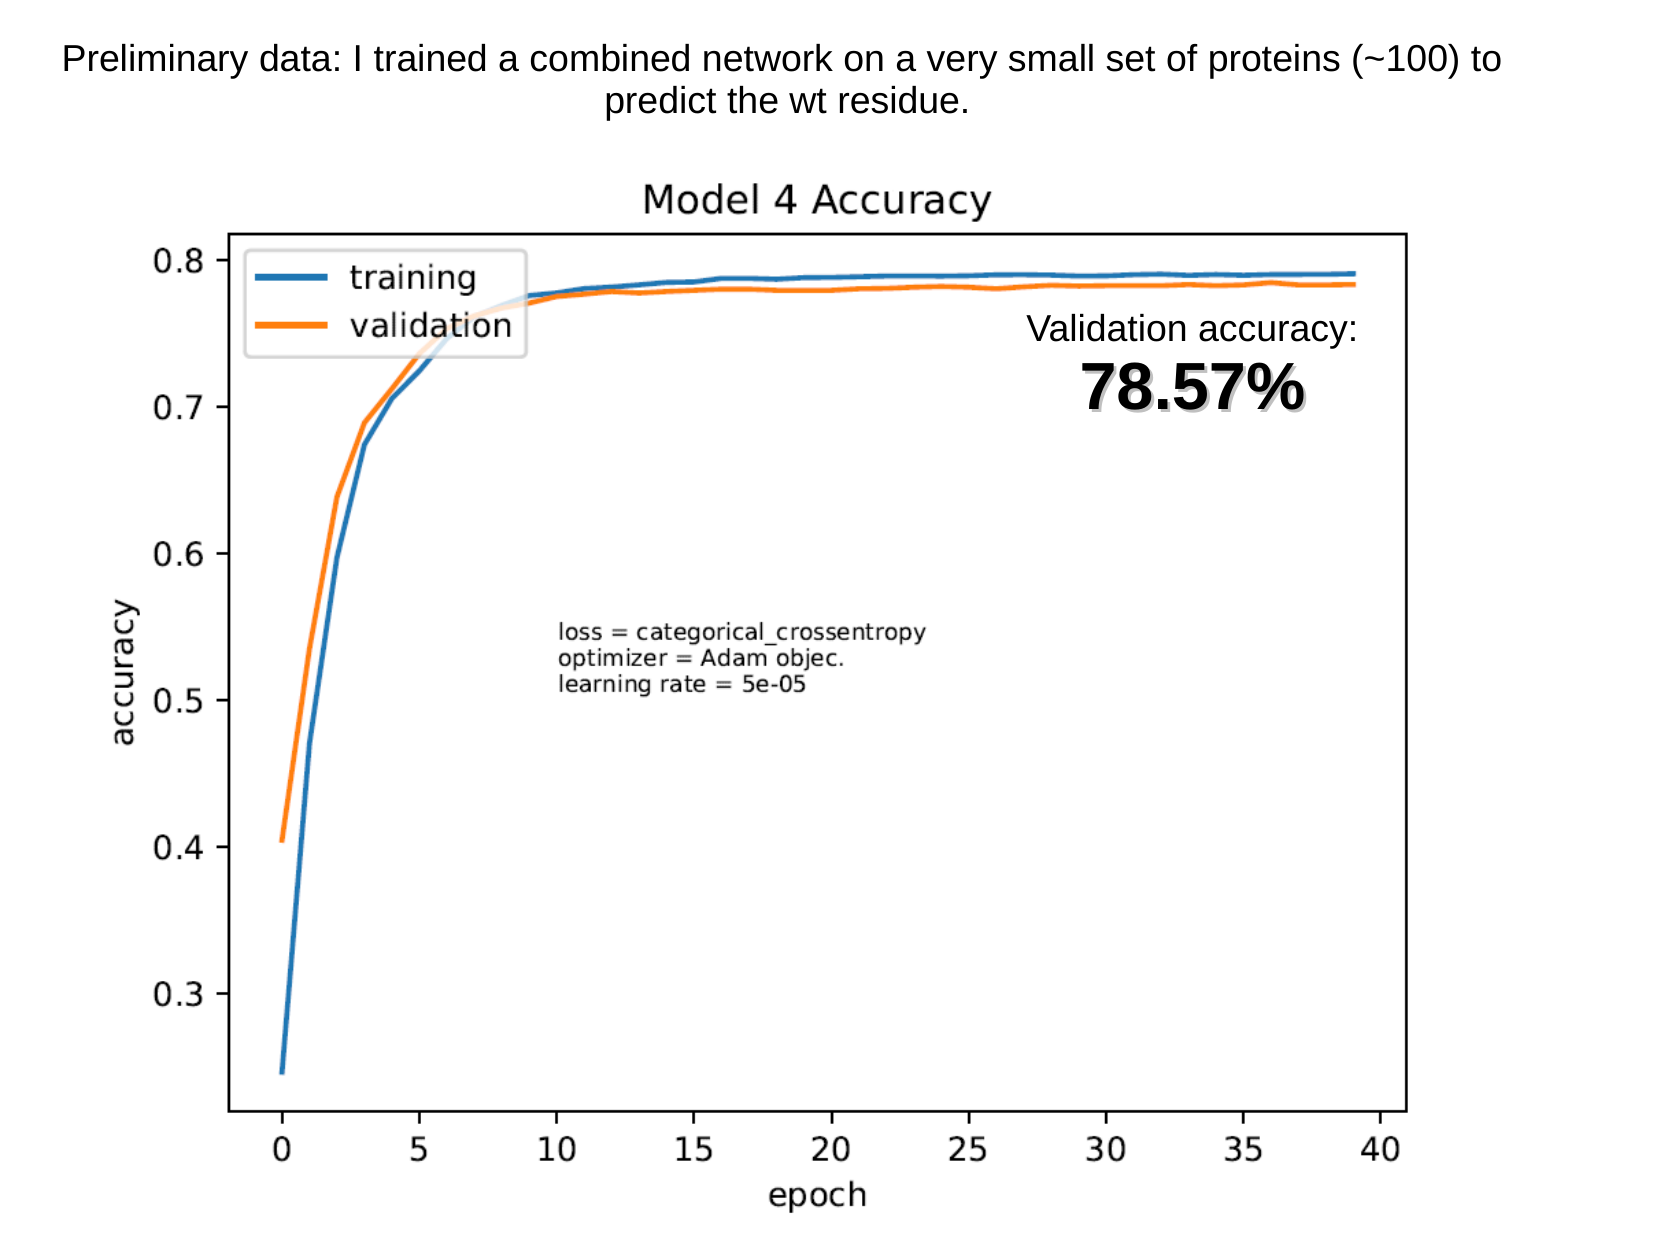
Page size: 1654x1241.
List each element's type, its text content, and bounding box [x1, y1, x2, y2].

text_box Preliminary data: I trained a combined network on a very small set of proteins (~100) to predict the wt residue. [15, 30, 1561, 258]
picture [55, 258, 1471, 1225]
text_box Validation accuracy: 78.57% [1005, 300, 1381, 432]
